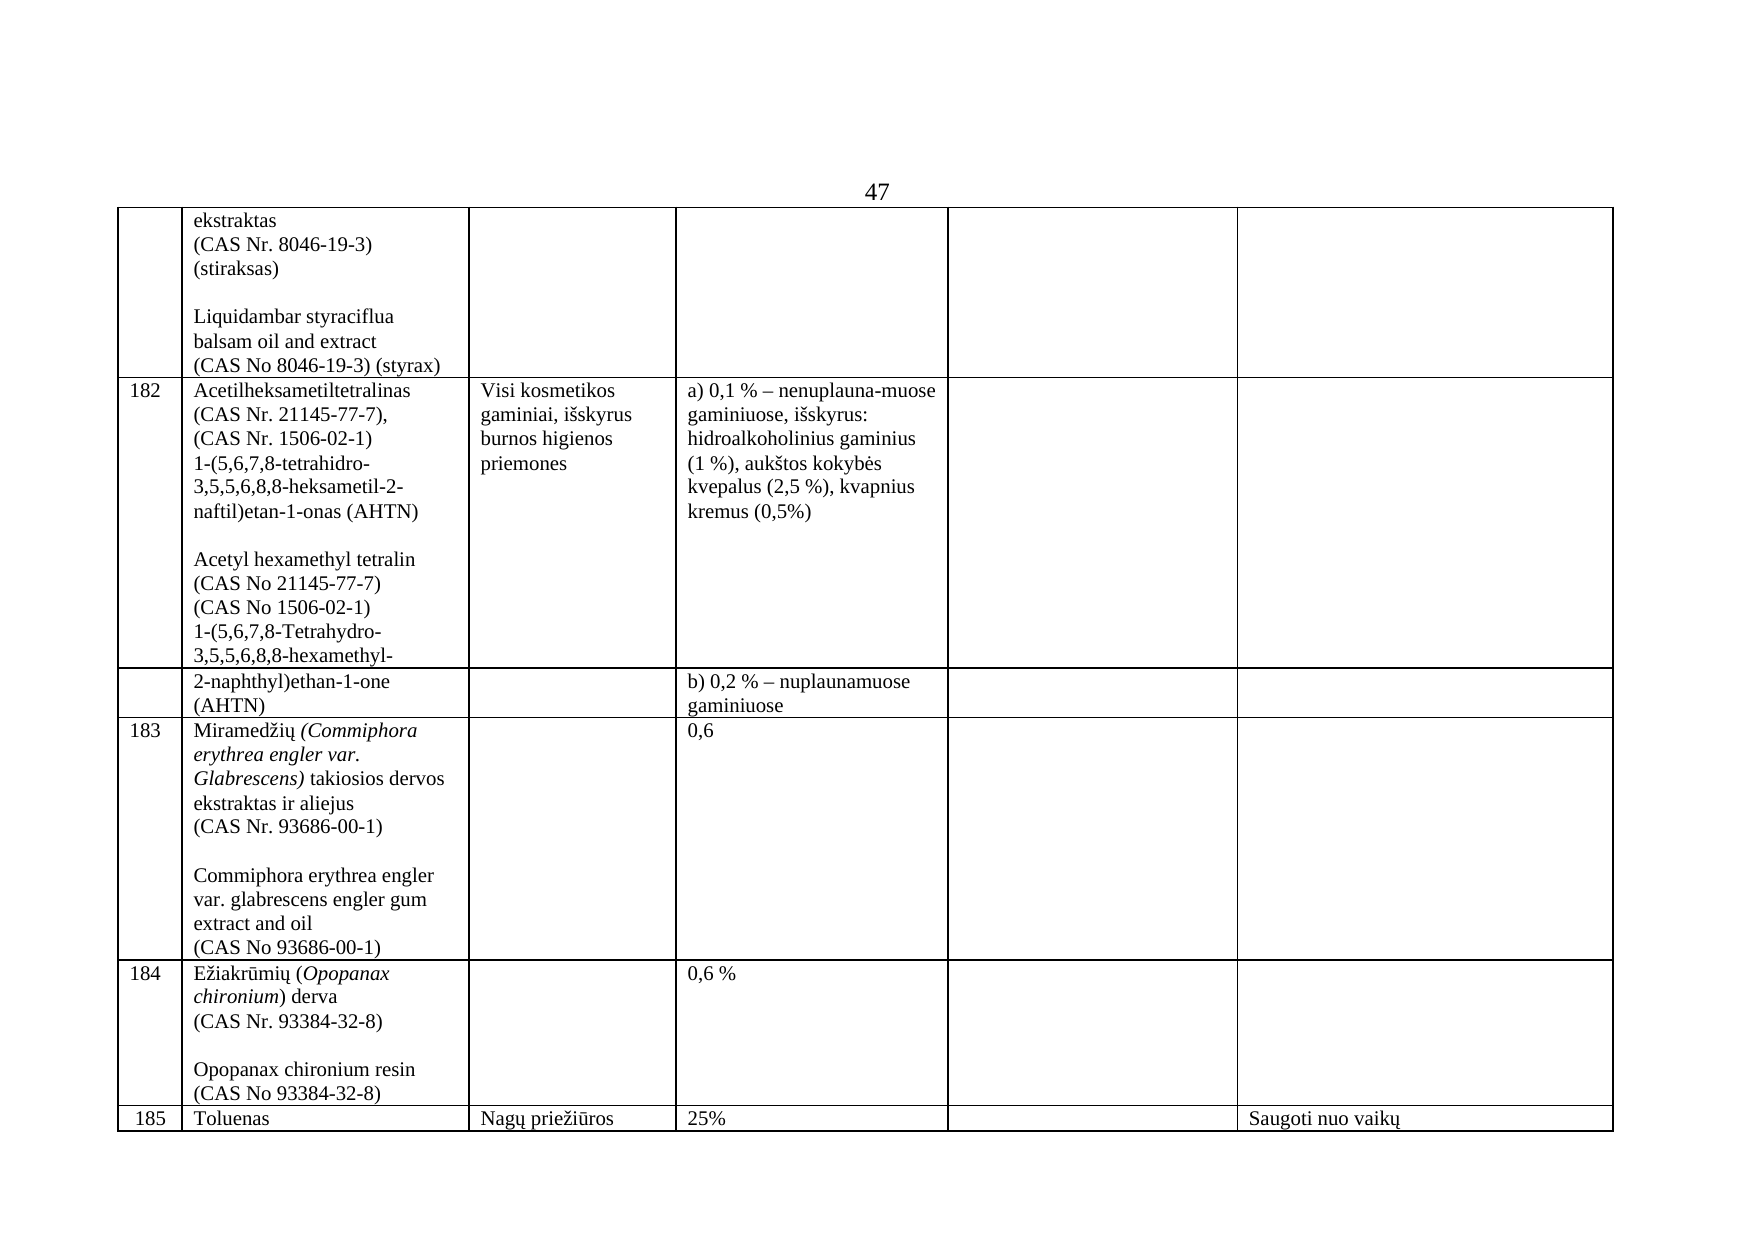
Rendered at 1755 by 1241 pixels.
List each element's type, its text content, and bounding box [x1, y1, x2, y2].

table_cell [470, 669, 675, 717]
table_cell [1238, 718, 1612, 959]
table_cell a) 0,1 % – nenuplauna-muose gaminiuose, išskyrus: hidroalkoholinius gaminius (1 %), aukštos kokybės kvepalus (2,5 %), kvapnius kremus (0,5%) [677, 378, 947, 667]
table_cell [1614, 377, 1754, 667]
table_cell [470, 208, 675, 377]
table_cell [119, 208, 181, 377]
table_cell [1614, 667, 1754, 717]
table_cell [1238, 208, 1612, 377]
table_cell [949, 961, 1237, 1105]
table_cell [949, 718, 1237, 959]
table_cell [1238, 669, 1612, 717]
table_cell Miramedžių (Commiphora erythrea engler var. Glabrescens) takiosios dervos ekstraktas ir aliejus (CAS Nr. 93686-00-1) Commiphora erythrea engler var. glabrescens engler gum extract and oil (CAS No 93686-00-1) [183, 718, 468, 959]
table_cell [1238, 378, 1612, 667]
table_cell [1614, 717, 1754, 959]
table_cell [949, 669, 1237, 717]
table_cell 184 [119, 961, 181, 1105]
table_cell 0,6 % [677, 961, 947, 1105]
table_cell [1614, 1105, 1754, 1130]
table_cell Toluenas [183, 1106, 468, 1130]
table_cell [1238, 961, 1612, 1105]
table_cell Saugoti nuo vaikų [1238, 1106, 1612, 1130]
table_cell b) 0,2 % – nuplaunamuose gaminiuose [677, 669, 947, 717]
table_cell 183 [119, 718, 181, 959]
table_cell 25% [677, 1106, 947, 1130]
table_cell [1614, 207, 1754, 377]
table_cell [949, 208, 1237, 377]
table_cell [470, 961, 675, 1105]
table_cell [470, 718, 675, 959]
table_cell [677, 208, 947, 377]
table_cell Ežiakrūmių (Opopanax chironium) derva (CAS Nr. 93384-32-8) Opopanax chironium resin (CAS No 93384-32-8) [183, 961, 468, 1105]
table_cell [949, 1106, 1237, 1130]
table_cell 182 [119, 378, 181, 667]
table_cell ekstraktas (CAS Nr. 8046-19-3) (stiraksas) Liquidambar styraciflua balsam oil and extract (CAS No 8046-19-3) (styrax) [183, 208, 468, 377]
table_cell Nagų priežiūros [470, 1106, 675, 1130]
table_cell [949, 378, 1237, 667]
table_cell 2-naphthyl)ethan-1-one (AHTN) [183, 669, 468, 717]
table_cell Acetilheksametiltetralinas (CAS Nr. 21145-77-7), (CAS Nr. 1506-02-1) 1-(5,6,7,8-tetrahidro-3,5,5,6,8,8-heksametil-2-naftil)etan-1-onas (AHTN) Acetyl hexamethyl tetralin (CAS No 21145-77-7) (CAS No 1506-02-1) 1-(5,6,7,8-Tetrahydro-3,5,5,6,8,8-hexamethyl- [183, 378, 468, 667]
table_cell 185 [119, 1106, 181, 1130]
table_cell [1614, 959, 1754, 1105]
table_cell 0,6 [677, 718, 947, 959]
table_cell [119, 669, 181, 717]
table_cell Visi kosmetikos gaminiai, išskyrus burnos higienos priemones [470, 378, 675, 667]
